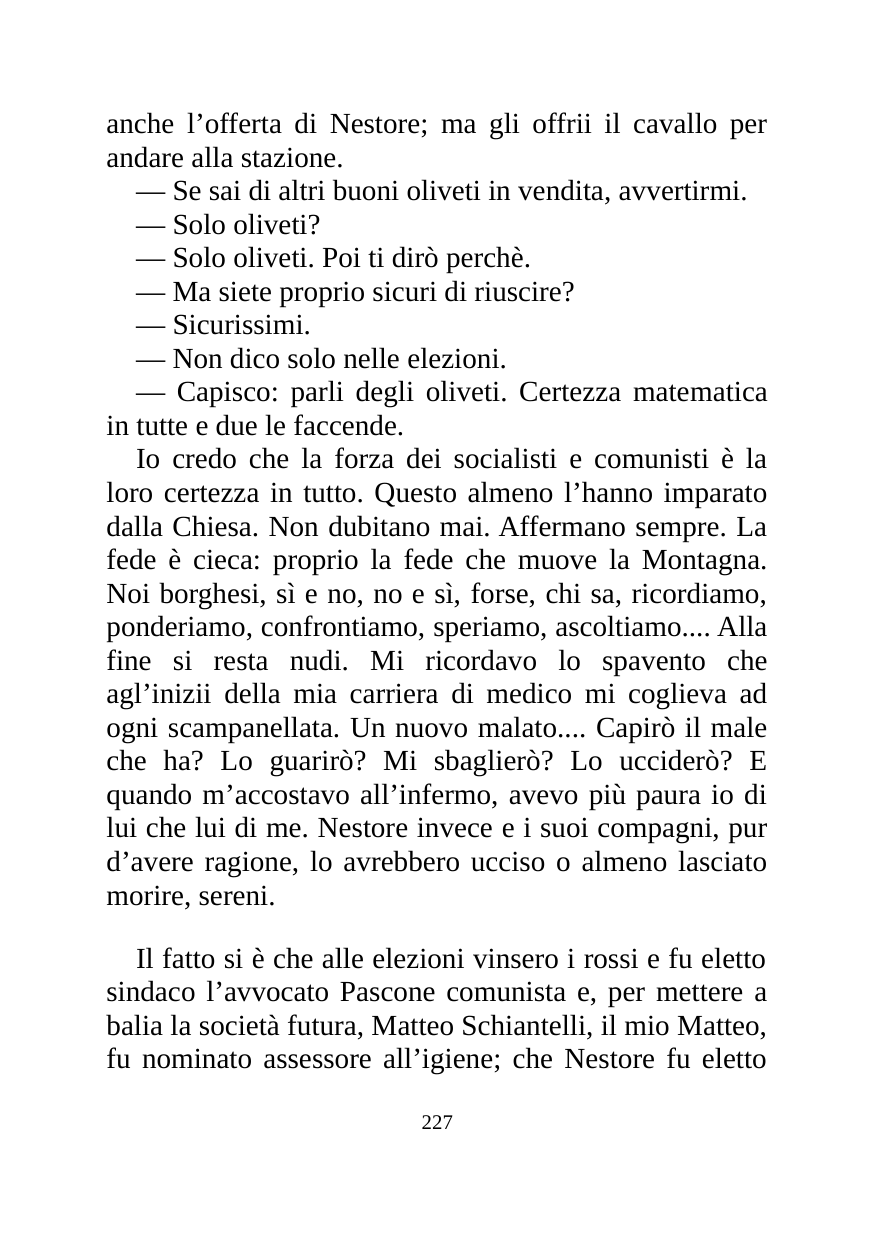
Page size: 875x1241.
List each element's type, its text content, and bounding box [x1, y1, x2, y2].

text — Se sai di altri buoni oliveti in vendita, avvertirmi. [106, 173, 768, 207]
text — Ma siete proprio sicuri di riuscire? [106, 274, 768, 307]
text — Solo oliveti? [106, 207, 768, 240]
text — Non dico solo nelle elezioni. [106, 341, 768, 374]
text — Sicurissimi. [106, 307, 768, 341]
text Io credo che la forza dei socialisti e comunisti è la loro certezza in tutto. Questo almeno l’hanno imparato dalla Chiesa. Non dubitano mai. Affermano sempre. La fede è cieca: proprio la fede che muove la Montagna. Noi borghesi, sì e no, no e sì, forse, chi sa, ricordiamo, ponderiamo, confrontiamo, speriamo, ascoltiamo.... Alla fine si resta nudi. Mi ricordavo lo spavento che agl’inizii della mia carriera di medico mi coglieva ad ogni scampanellata. Un nuovo malato.... Capirò il male che ha? Lo guarirò? Mi sbaglierò? Lo ucciderò? E quando m’accostavo all’infermo, avevo più paura io di lui che lui di me. Nestore invece e i suoi compagni, pur d’avere ragione, lo avrebbero ucciso o almeno lasciato morire, sereni. [106, 442, 768, 911]
text anche l’offerta di Nestore; ma gli offrii il cavallo per andare alla stazione. [106, 106, 768, 173]
text — Capisco: parli degli oliveti. Certezza matematica in tutte e due le faccende. [106, 374, 768, 442]
text Il fatto si è che alle elezioni vinsero i rossi e fu eletto sindaco l’avvocato Pascone comunista e, per mettere a balia la società futura, Matteo Schiantelli, il mio Matteo, fu nominato assessore all’igiene; che Nestore fu eletto [106, 941, 768, 1075]
text — Solo oliveti. Poi ti dirò perchè. [106, 240, 768, 274]
